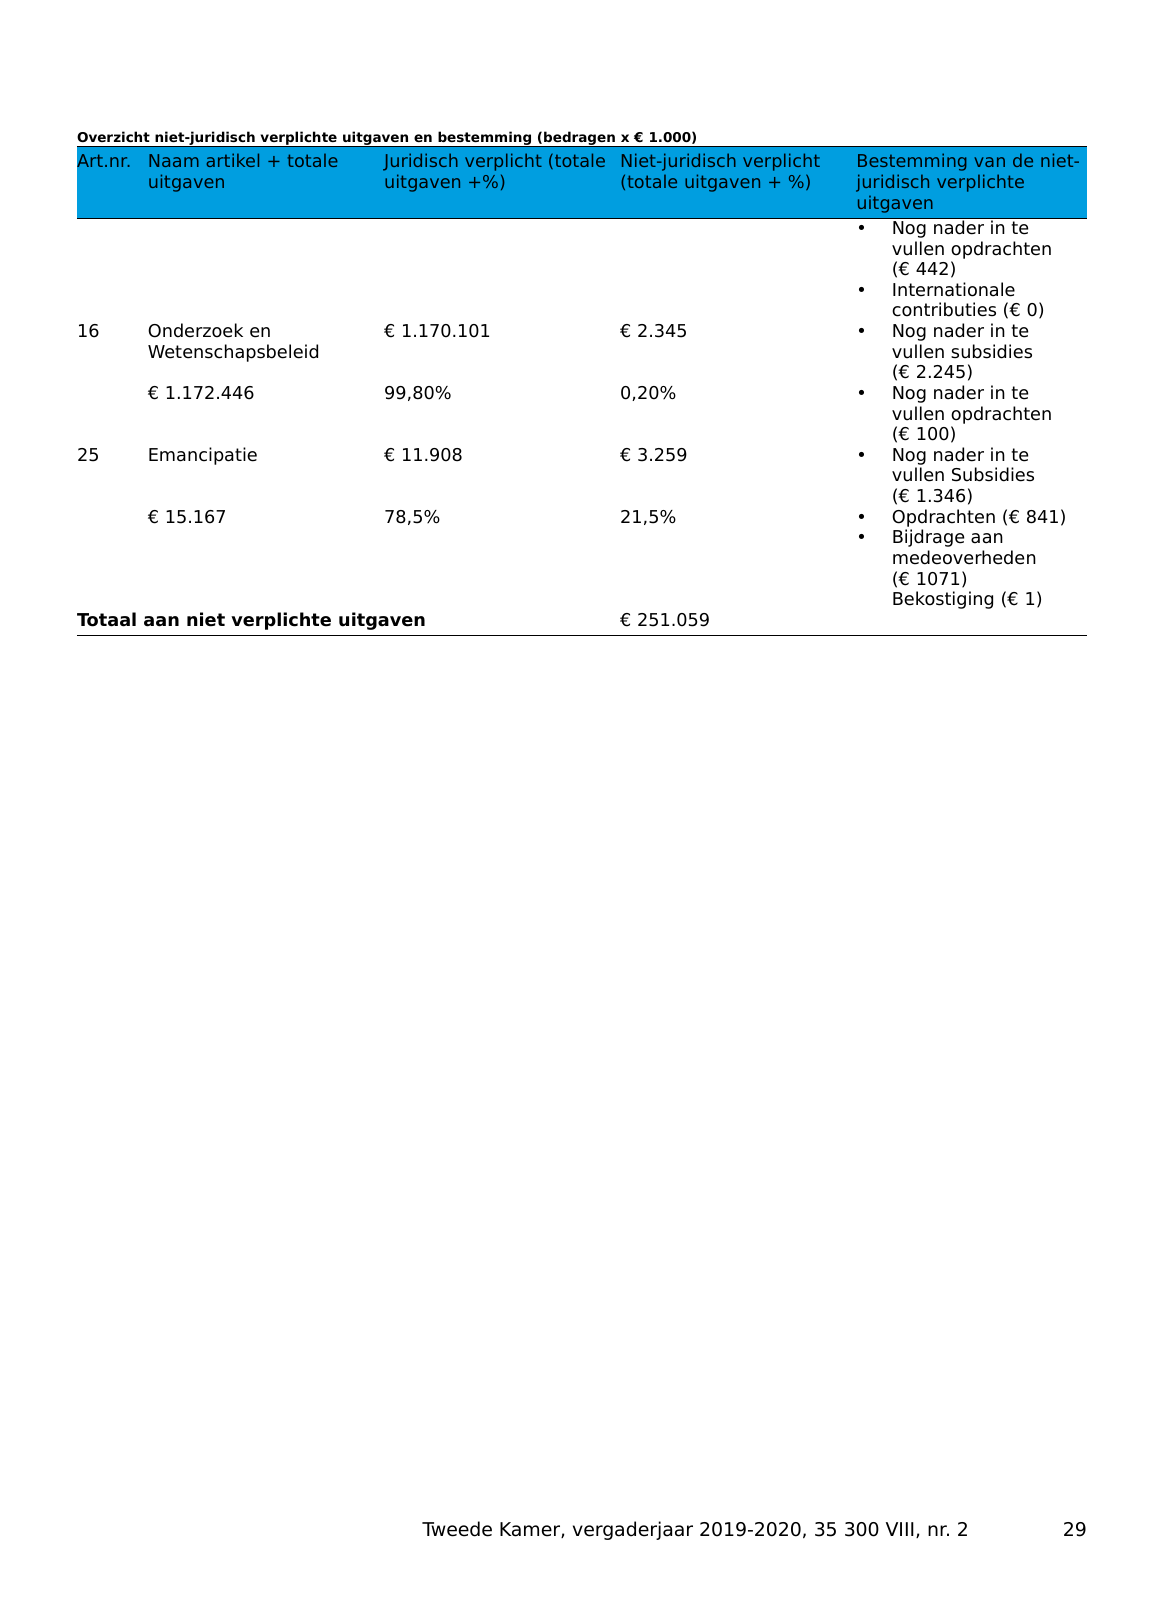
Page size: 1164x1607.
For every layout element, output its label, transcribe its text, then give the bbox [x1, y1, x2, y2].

table_cell [378, 219, 614, 280]
table_cell [378, 527, 614, 610]
table_cell 0,20% [614, 383, 850, 445]
table_cell • [850, 445, 886, 507]
table_cell Art.nr. [77, 147, 142, 218]
table_cell Emancipatie [142, 445, 378, 507]
table_cell • [850, 280, 886, 321]
table_cell € 1.170.101 [378, 321, 614, 383]
table_cell Nog nader in te vullen opdrachten (€ 100) [886, 383, 1087, 445]
table_cell [614, 280, 850, 321]
table_cell • [850, 383, 886, 445]
table_cell [378, 280, 614, 321]
table_cell € 11.908 [378, 445, 614, 507]
table_cell Internationale contributies (€ 0) [886, 280, 1087, 321]
table_cell Bestemming van de niet-juridisch verplichte uitgaven [850, 147, 1087, 218]
table_cell 78,5% [378, 507, 614, 527]
table_cell Opdrachten (€ 841) [886, 507, 1087, 527]
table_cell [850, 610, 886, 635]
table_cell Nog nader in te vullen subsidies (€ 2.245) [886, 321, 1087, 383]
table_cell [77, 507, 142, 527]
table_cell 25 [77, 445, 142, 507]
table_cell • [850, 507, 886, 527]
table_cell [142, 527, 378, 610]
table_cell € 15.167 [142, 507, 378, 527]
table_cell Bijdrage aan medeoverheden (€ 1071) Bekostiging (€ 1) [886, 527, 1087, 610]
table_cell [142, 280, 378, 321]
table_cell Nog nader in te vullen opdrachten (€ 442) [886, 219, 1087, 280]
table_cell 16 [77, 321, 142, 383]
table_cell [77, 280, 142, 321]
table_cell Nog nader in te vullen Subsidies (€ 1.346) [886, 445, 1087, 507]
table_cell Juridisch verplicht (totale uitgaven +%) [378, 147, 614, 218]
table_cell € 251.059 [614, 610, 850, 635]
table_cell € 2.345 [614, 321, 850, 383]
table_cell [614, 219, 850, 280]
table_cell • [850, 321, 886, 383]
table_cell [77, 527, 142, 610]
table_cell € 1.172.446 [142, 383, 378, 445]
table_cell [886, 610, 1087, 635]
table_cell 21,5% [614, 507, 850, 527]
table_cell • [850, 219, 886, 280]
table_cell • [850, 527, 886, 610]
table_cell Niet-juridisch verplicht (totale uitgaven + %) [614, 147, 850, 218]
table_header Overzicht niet-juridisch verplichte uitgaven en bestemming (bedragen x € 1.000) [77, 130, 1087, 146]
table_cell 99,80% [378, 383, 614, 445]
table_cell Onderzoek en Wetenschapsbeleid [142, 321, 378, 383]
table_cell € 3.259 [614, 445, 850, 507]
table_cell [77, 383, 142, 445]
table_cell Totaal aan niet verplichte uitgaven [77, 610, 614, 635]
table_cell [142, 219, 378, 280]
table_cell [77, 219, 142, 280]
table_cell [614, 527, 850, 610]
table_cell Naam artikel + totale uitgaven [142, 147, 378, 218]
